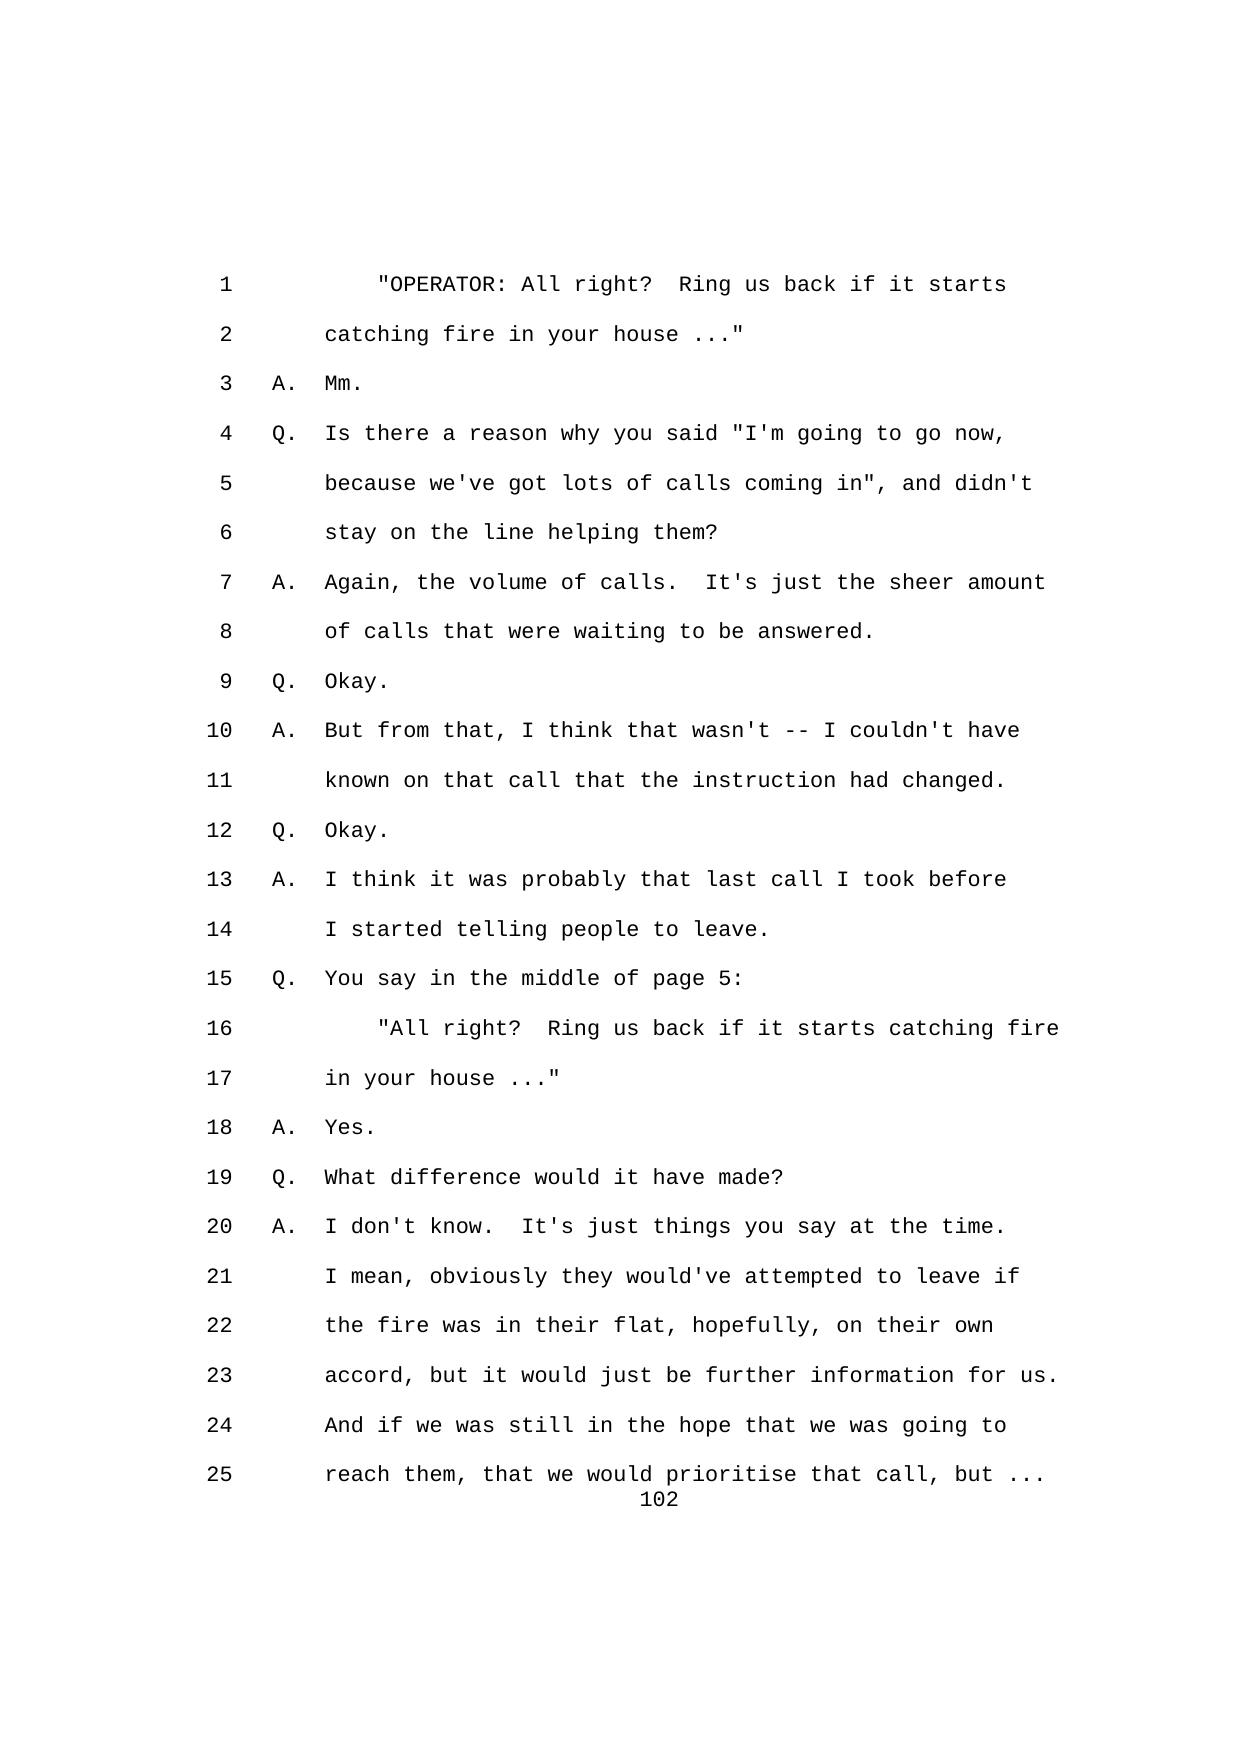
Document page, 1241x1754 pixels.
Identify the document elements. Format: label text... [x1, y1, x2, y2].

text 21 I mean, obviously they would've attempted to leave if [75, 1265, 1165, 1290]
text 25 reach them, that we would prioritise that call, but ... [75, 1463, 1165, 1488]
text 24 And if we was still in the hope that we was going to [75, 1414, 1165, 1438]
text 7 A. Again, the volume of calls. It's just the sheer amount [75, 571, 1165, 596]
text 9 Q. Okay. [75, 670, 1165, 695]
text 12 Q. Okay. [75, 819, 1165, 843]
text 102 [75, 1488, 1165, 1513]
text 18 A. Yes. [75, 1116, 1165, 1141]
text 2 catching fire in your house ..." [75, 323, 1165, 348]
text 6 stay on the line helping them? [75, 521, 1165, 546]
text 20 A. I don't know. It's just things you say at the time. [75, 1215, 1165, 1240]
text 4 Q. Is there a reason why you said "I'm going to go now, [75, 422, 1165, 447]
text 14 I started telling people to leave. [75, 918, 1165, 943]
text 17 in your house ..." [75, 1067, 1165, 1091]
text 3 A. Mm. [75, 372, 1165, 397]
text 15 Q. You say in the middle of page 5: [75, 967, 1165, 992]
text 11 known on that call that the instruction had changed. [75, 769, 1165, 794]
text 13 A. I think it was probably that last call I took before [75, 868, 1165, 893]
text 23 accord, but it would just be further information for us. [75, 1364, 1165, 1389]
text 19 Q. What difference would it have made? [75, 1166, 1165, 1191]
text 10 A. But from that, I think that wasn't -- I couldn't have [75, 719, 1165, 744]
text 5 because we've got lots of calls coming in", and didn't [75, 472, 1165, 496]
text 16 "All right? Ring us back if it starts catching fire [75, 1017, 1165, 1042]
text 22 the fire was in their flat, hopefully, on their own [75, 1314, 1165, 1339]
text 8 of calls that were waiting to be answered. [75, 620, 1165, 645]
text 1 "OPERATOR: All right? Ring us back if it starts [75, 273, 1165, 298]
